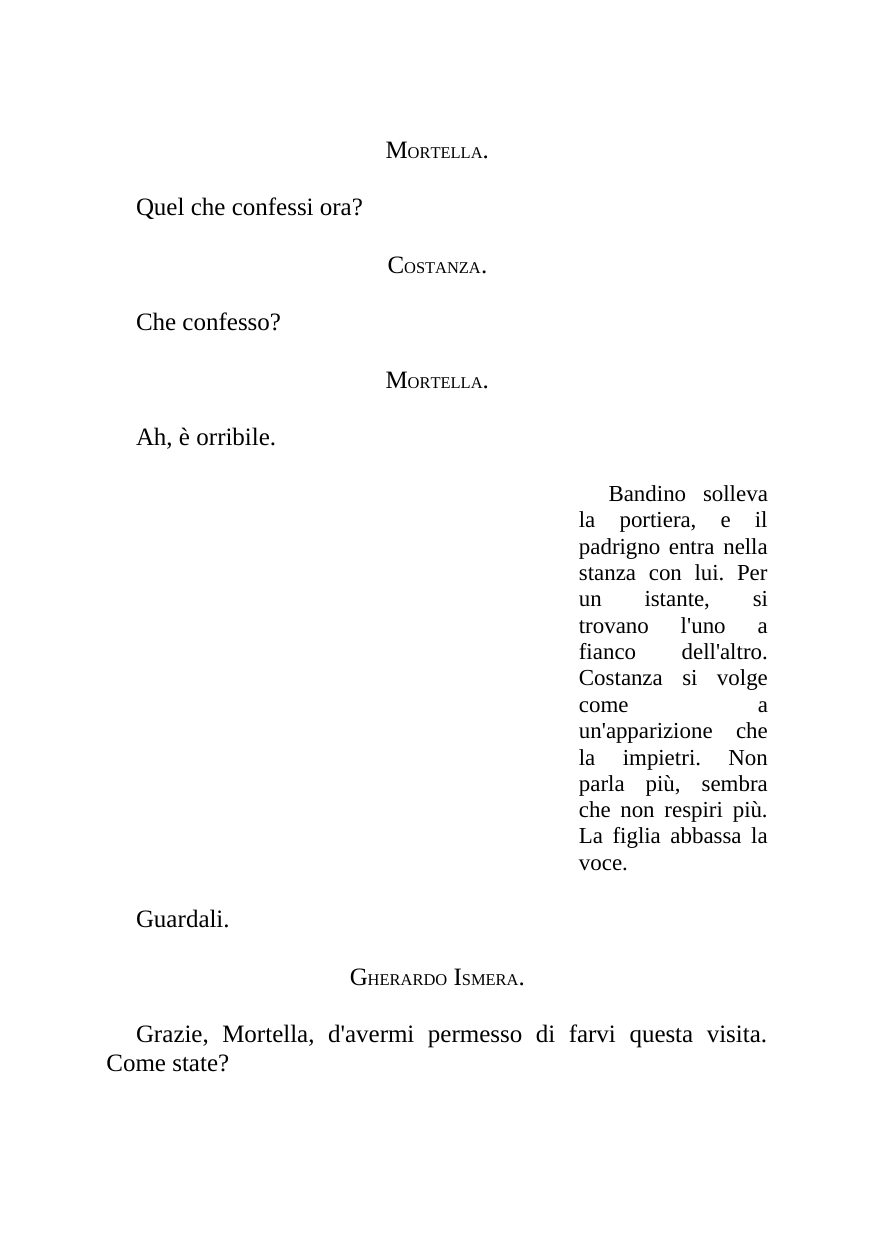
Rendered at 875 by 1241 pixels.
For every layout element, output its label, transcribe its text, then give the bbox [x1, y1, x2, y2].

text Bandino solleva la portiera, e il padrigno entra nella stanza con lui. Per un istante, si trovano l'uno a fianco dell'altro. Costanza si volge come a un'apparizione che la impietri. Non parla più, sembra che non respiri più. La figlia abbassa la voce. [579, 480, 768, 875]
text Grazie, Mortella, d'avermi permesso di farvi questa visita. Come state? [106, 1019, 768, 1077]
text Quel che confessi ora? [106, 192, 768, 221]
text Gherardo Ismera. [106, 962, 768, 990]
text Costanza. [106, 250, 768, 279]
text Guardali. [106, 904, 768, 933]
text Mortella. [106, 365, 768, 394]
text Mortella. [106, 135, 768, 164]
text Che confesso? [106, 307, 768, 336]
text Ah, è orribile. [106, 422, 768, 451]
